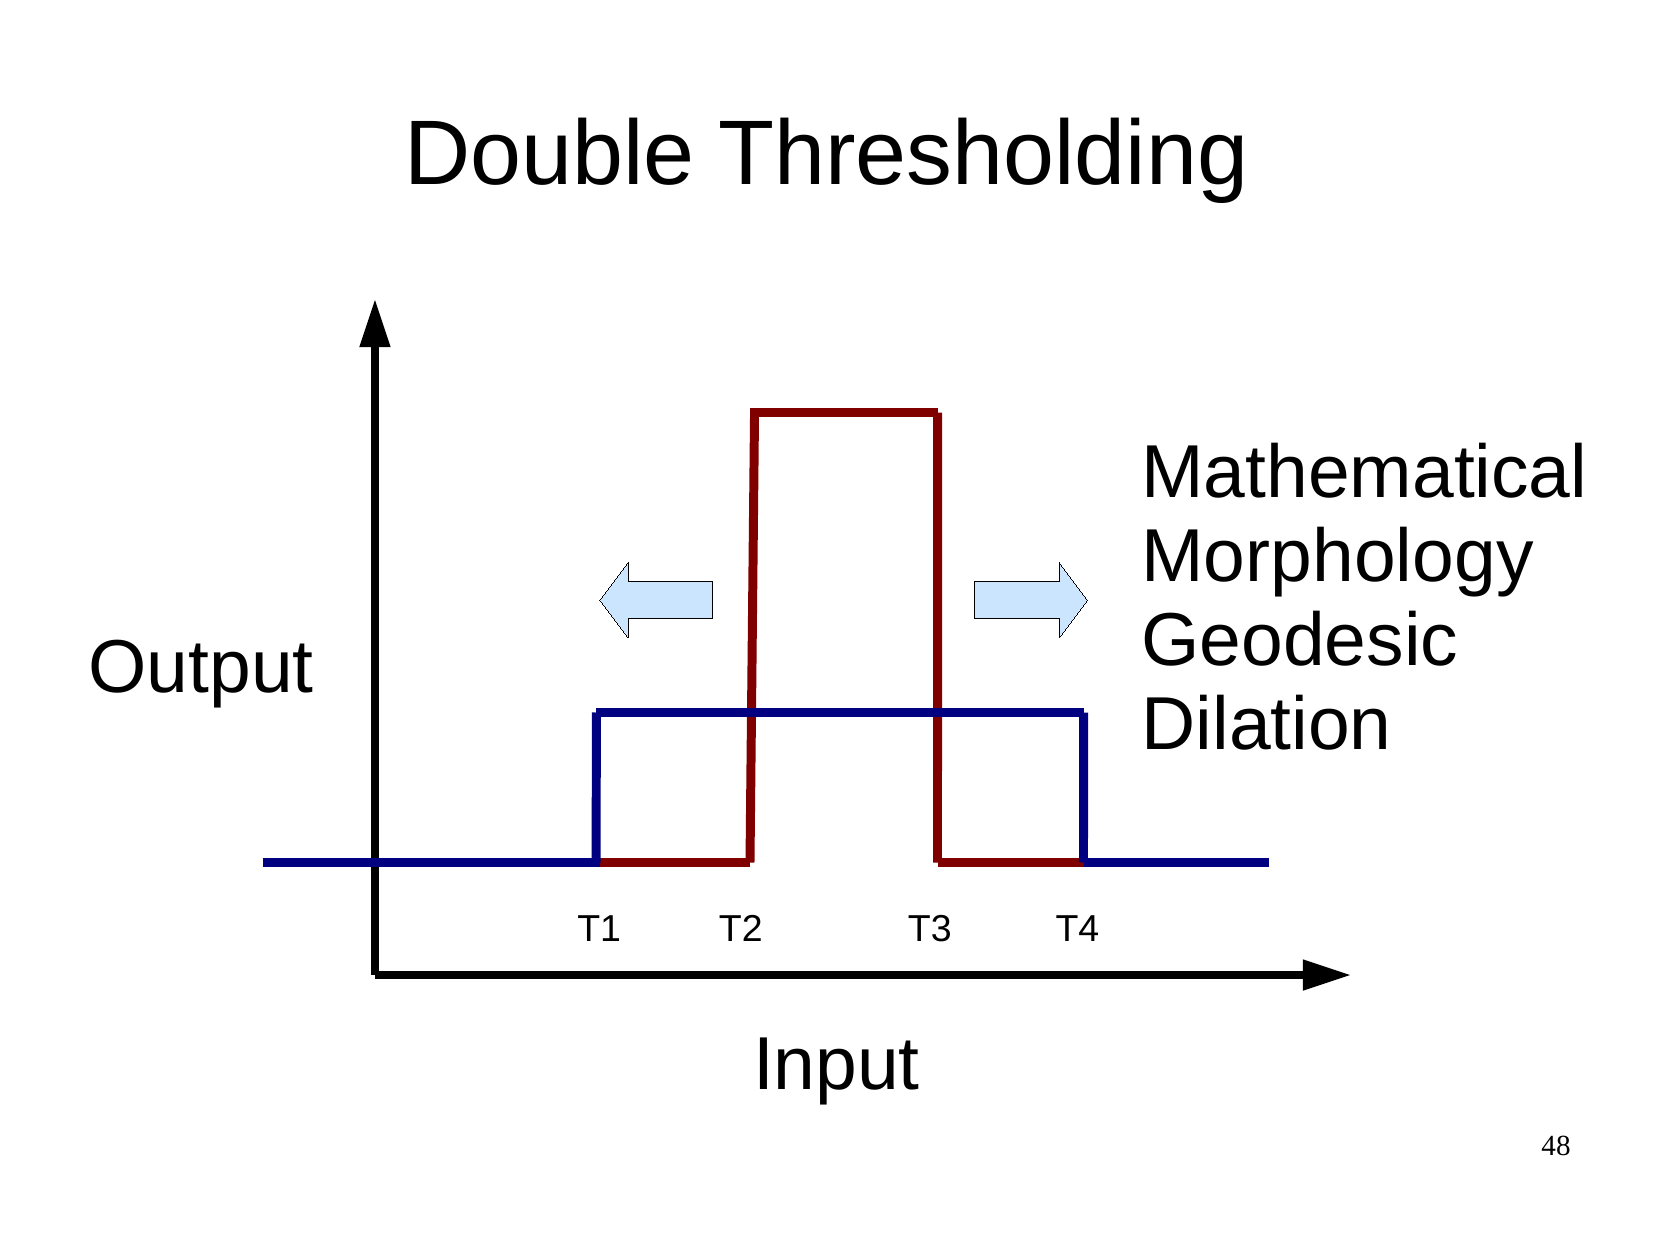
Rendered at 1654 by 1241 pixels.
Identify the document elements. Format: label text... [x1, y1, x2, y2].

text_box T4 [1040, 900, 1116, 957]
text_box [974, 562, 1088, 638]
title Double Thresholding [82, 56, 1571, 250]
text_box Mathematical Morphology Geodesic Dilation [1126, 421, 1615, 773]
text_box [599, 562, 713, 638]
text_box Output [74, 616, 346, 716]
text_box T1 [562, 900, 638, 957]
text_box T2 [704, 900, 780, 957]
text_box T3 [893, 900, 969, 957]
text_box Input [738, 1014, 935, 1114]
